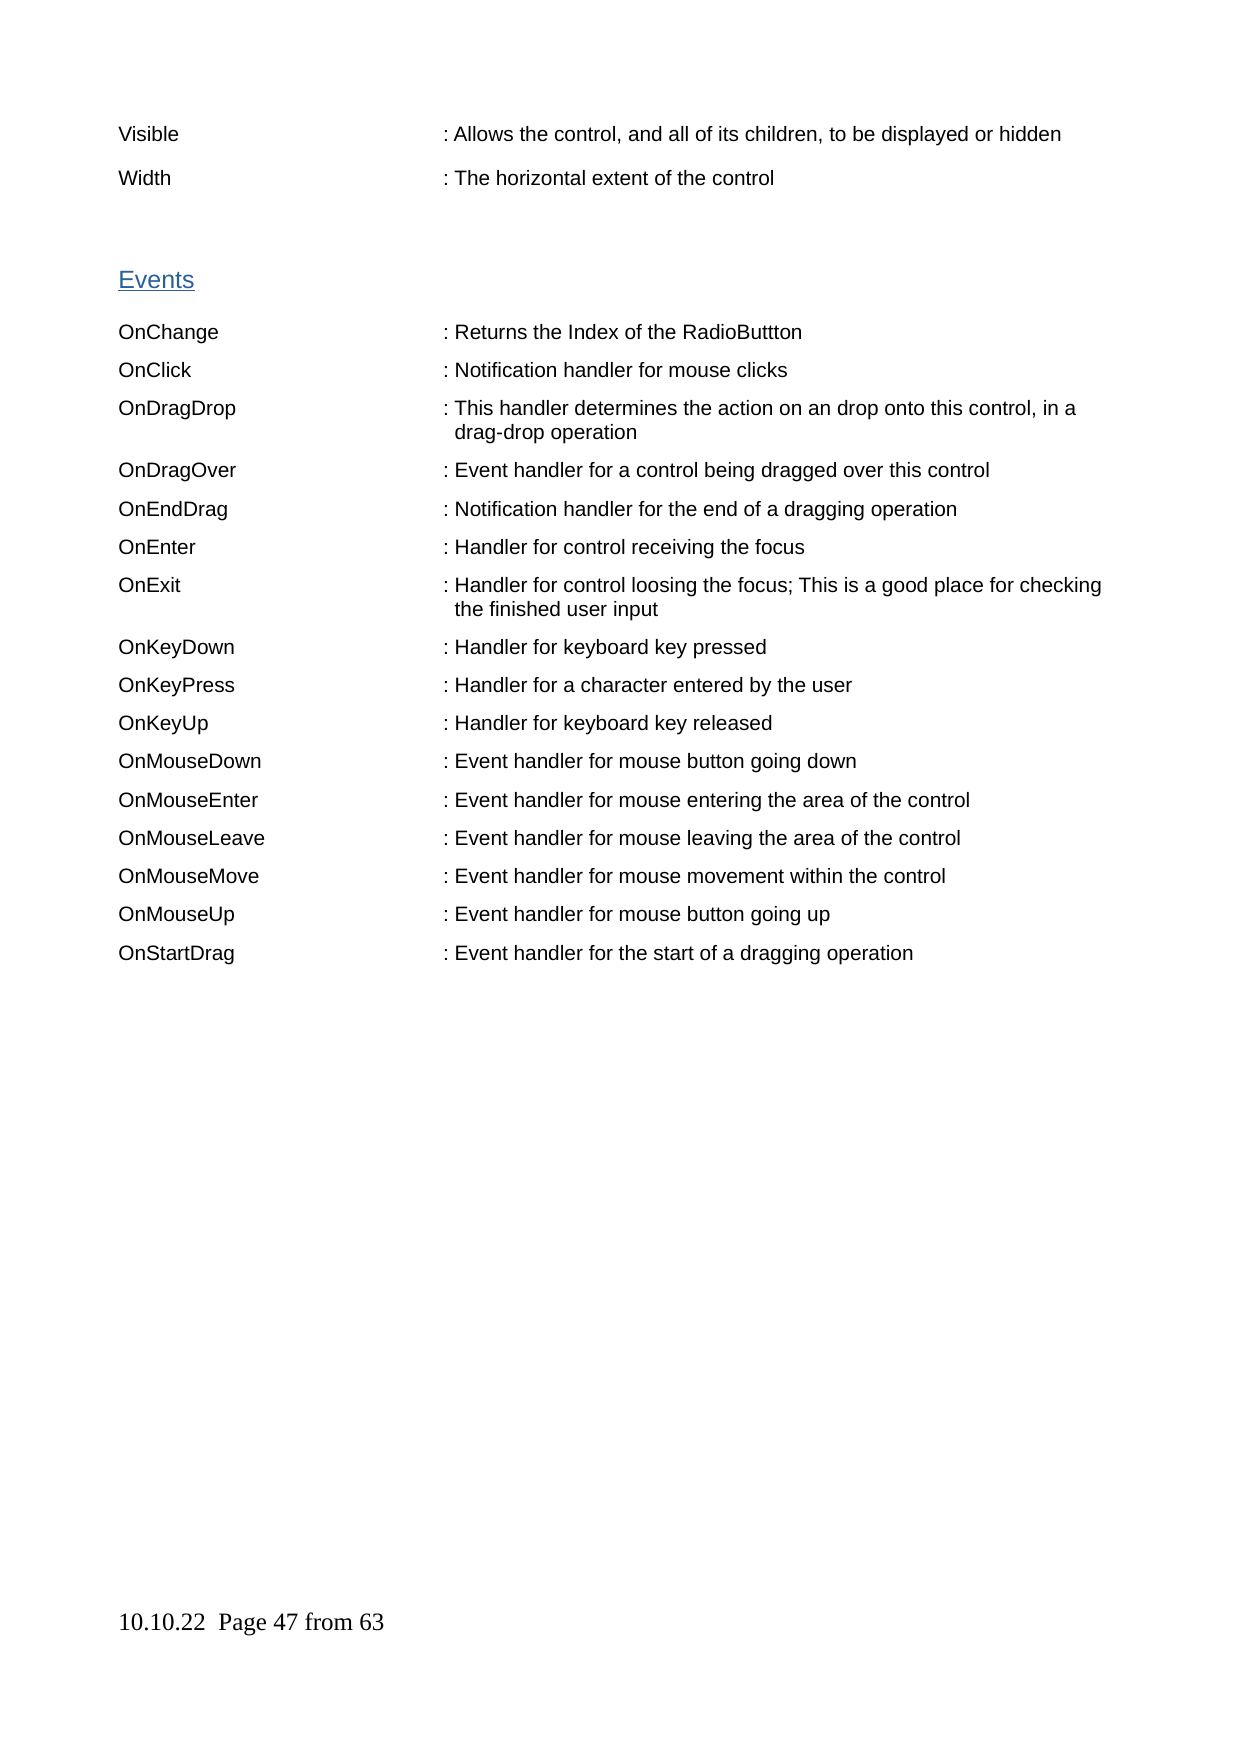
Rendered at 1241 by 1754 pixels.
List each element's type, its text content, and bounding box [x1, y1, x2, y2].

text OnMouseMove : Event handler for mouse movement within the control [118, 865, 1122, 888]
text OnMouseLeave : Event handler for mouse leaving the area of the control [118, 827, 1122, 850]
text OnKeyDown : Handler for keyboard key pressed [118, 635, 1122, 659]
text OnEndDrag : Notification handler for the end of a dragging operation [118, 497, 1122, 521]
text OnKeyUp : Handler for keyboard key released [118, 712, 1122, 736]
text OnChange : Returns the Index of the RadioButtton [118, 321, 1122, 344]
text OnMouseUp : Event handler for mouse button going up [118, 903, 1122, 927]
text OnClick : Notification handler for mouse clicks [118, 359, 1122, 382]
subtitle Events [118, 265, 1122, 294]
text OnDragDrop : This handler determines the action on an drop onto this control, in a drag-drop operation [118, 397, 1122, 444]
text OnExit : Handler for control loosing the focus; This is a good place for checking the finished user input [118, 573, 1122, 621]
text OnKeyPress : Handler for a character entered by the user [118, 674, 1122, 697]
text Width : The horizontal extent of the control [118, 162, 1122, 192]
text OnStartDrag : Event handler for the start of a dragging operation [118, 941, 1122, 965]
text OnEnter : Handler for control receiving the focus [118, 535, 1122, 559]
text OnMouseEnter : Event handler for mouse entering the area of the control [118, 788, 1122, 812]
text OnMouseDown : Event handler for mouse button going down [118, 750, 1122, 774]
text OnDragOver : Event handler for a control being dragged over this control [118, 459, 1122, 482]
text Visible : Allows the control, and all of its children, to be displayed or hidden [118, 118, 1122, 148]
